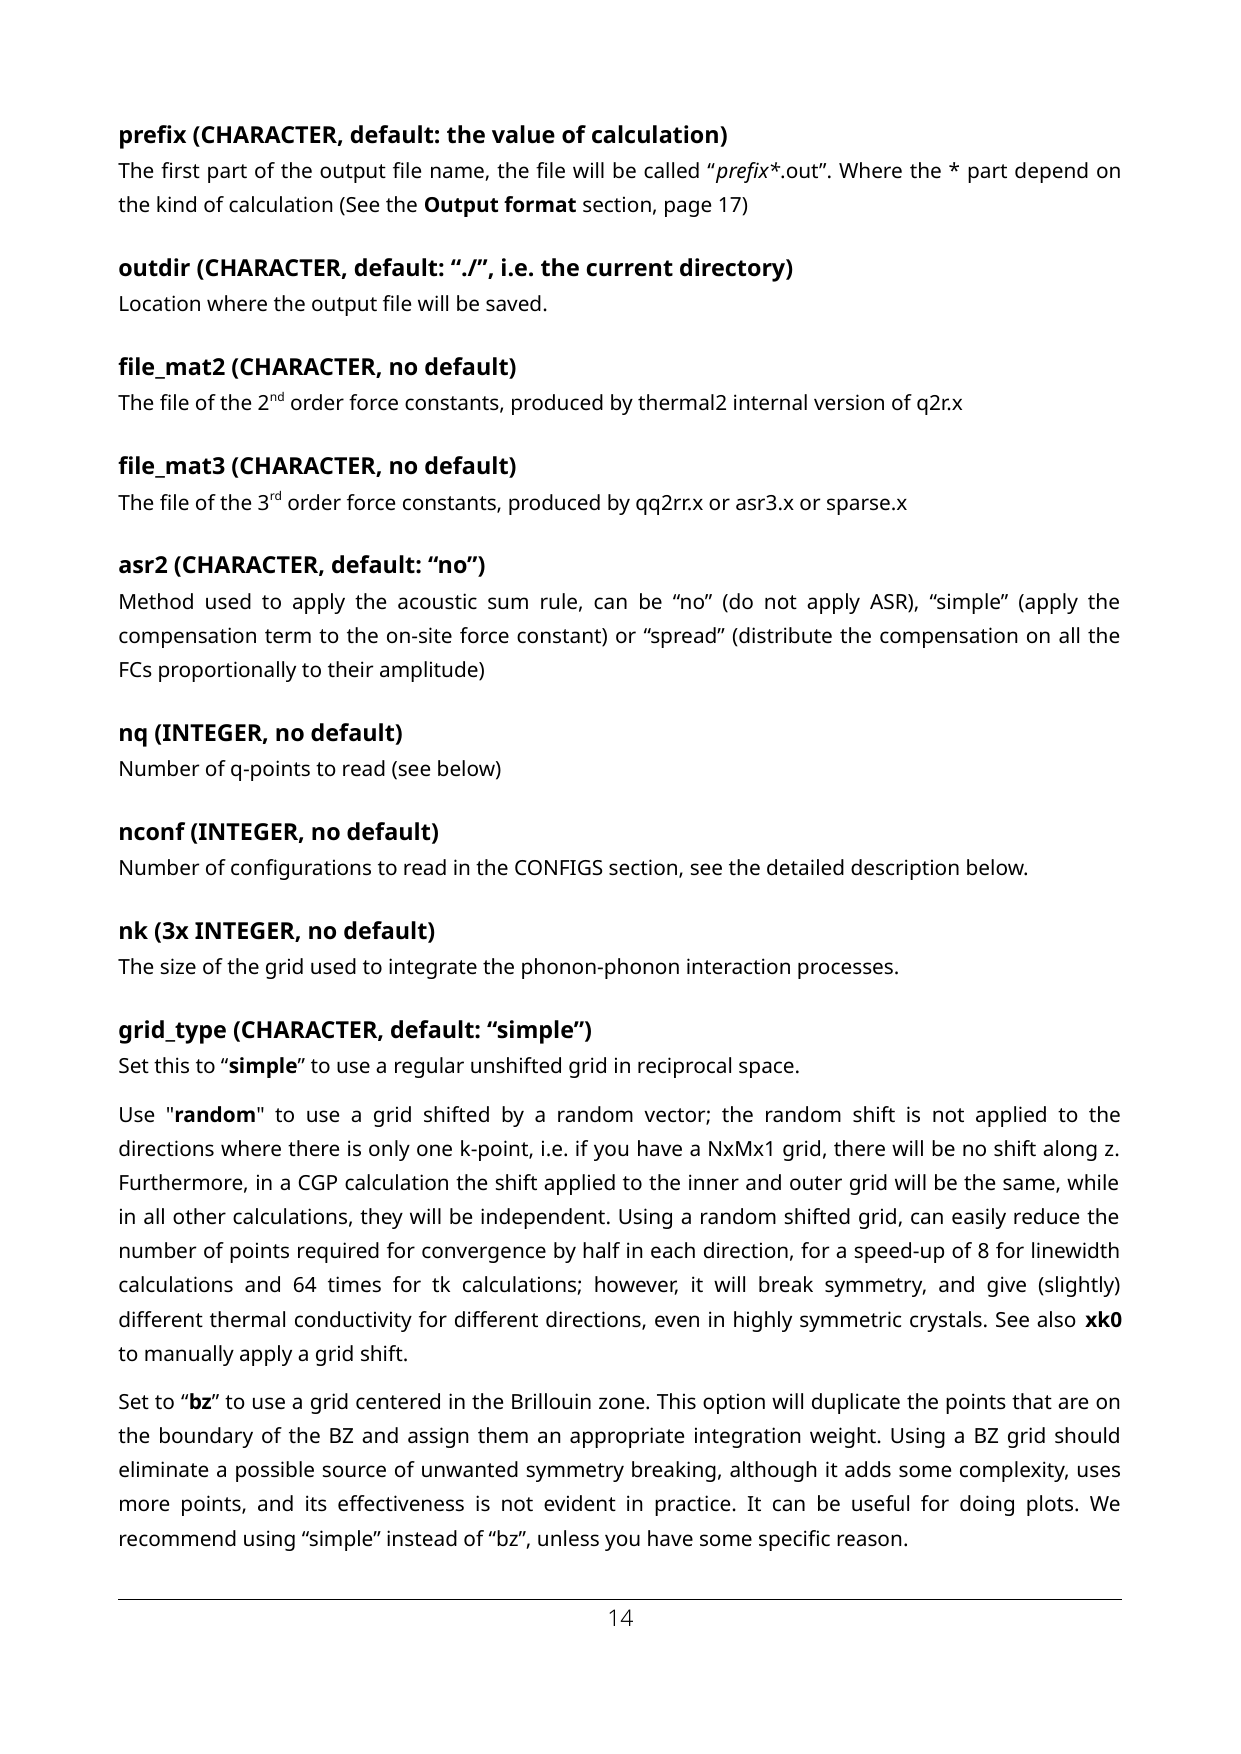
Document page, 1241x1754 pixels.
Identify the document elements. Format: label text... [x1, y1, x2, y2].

subtitle asr2 (CHARACTER, default: “no”) [118, 549, 1122, 581]
text Location where the output file will be saved. [118, 289, 1122, 318]
text The first part of the output file name, the file will be called “prefix*.out”. Where the * part depend on the kind of calculation (See the Output format section, page 17) [118, 156, 1122, 219]
subtitle outdir (CHARACTER, default: “./”, i.e. the current directory) [118, 251, 1122, 283]
subtitle nq (INTEGER, no default) [118, 716, 1122, 748]
text The file of the 3rd order force constants, produced by qq2rr.x or asr3.x or sparse.x [118, 488, 1122, 516]
text Set this to “simple” to use a regular unshifted grid in reciprocal space. [118, 1052, 1122, 1080]
subtitle file_mat3 (CHARACTER, no default) [118, 450, 1122, 481]
text Number of q-points to read (see below) [118, 754, 1122, 783]
subtitle nconf (INTEGER, no default) [118, 815, 1122, 847]
subtitle prefix (CHARACTER, default: the value of calculation) [118, 118, 1122, 150]
text Method used to apply the acoustic sum rule, can be “no” (do not apply ASR), “simple” (apply the compensation term to the on-site force constant) or “spread” (distribute the compensation on all the FCs proportionally to their amplitude) [118, 587, 1122, 683]
text Number of configurations to read in the CONFIGS section, see the detailed description below. [118, 853, 1122, 882]
text Set to “bz” to use a grid centered in the Brillouin zone. This option will duplicate the points that are on the boundary of the BZ and assign them an appropriate integration weight. Using a BZ grid should eliminate a possible source of unwanted symmetry breaking, although it adds some complexity, uses more points, and its effectiveness is not evident in practice. It can be useful for doing plots. We recommend using “simple” instead of “bz”, unless you have some specific reason. [118, 1387, 1122, 1552]
text The size of the grid used to integrate the phonon-phonon interaction processes. [118, 952, 1122, 981]
text Use "random" to use a grid shifted by a random vector; the random shift is not applied to the directions where there is only one k-point, i.e. if you have a NxMx1 grid, there will be no shift along z. Furthermore, in a CGP calculation the shift applied to the inner and outer grid will be the same, while in all other calculations, they will be independent. Using a random shifted grid, can easily reduce the number of points required for convergence by half in each direction, for a speed-up of 8 for linewidth calculations and 64 times for tk calculations; however, it will break symmetry, and give (slightly) different thermal conductivity for different directions, even in highly symmetric crystals. See also xk0 to manually apply a grid shift. [118, 1100, 1122, 1367]
subtitle file_mat2 (CHARACTER, no default) [118, 351, 1122, 382]
subtitle grid_type (CHARACTER, default: “simple”) [118, 1014, 1122, 1045]
subtitle nk (3x INTEGER, no default) [118, 914, 1122, 946]
text The file of the 2nd order force constants, produced by thermal2 internal version of q2r.x [118, 388, 1122, 417]
